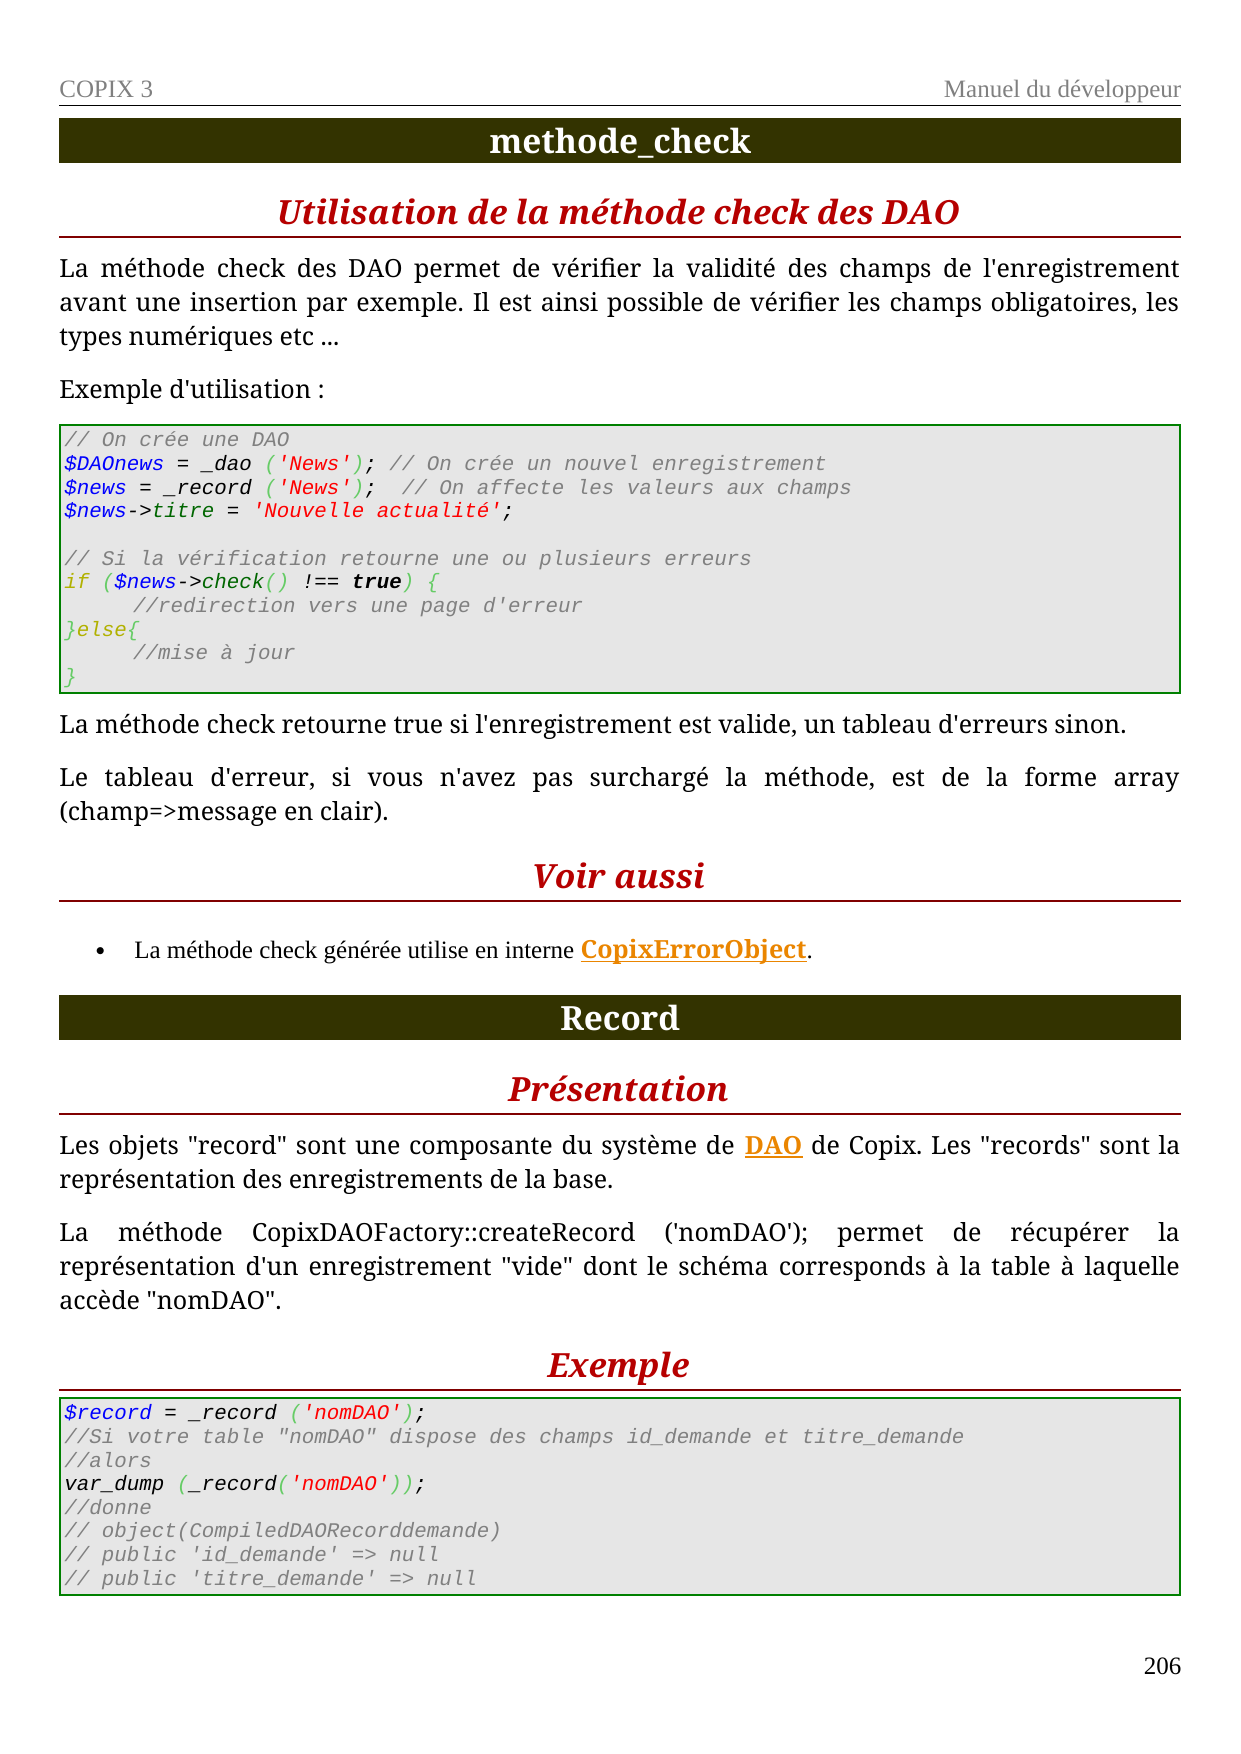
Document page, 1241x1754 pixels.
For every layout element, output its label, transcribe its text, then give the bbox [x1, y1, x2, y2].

text La méthode CopixDAOFactory::createRecord ('nomDAO'); permet de récupérer la représentation d'un enregistrement "vide" dont le schéma corresponds à la table à laquelle accède "nomDAO". [59, 1214, 1181, 1316]
text //redirection vers une page d'erreur [61, 590, 1179, 613]
list La méthode check générée utilise en interne CopixErrorObject. [97, 932, 1181, 966]
text //alors [61, 1444, 1179, 1468]
text $DAOnews = _dao ('News'); // On crée un nouvel enregistrement [61, 448, 1179, 472]
text Les objets "record" sont une composante du système de DAO de Copix. Les "records" sont la représentation des enregistrements de la base. [59, 1127, 1181, 1196]
subtitle Exemple [59, 1341, 1181, 1389]
text $record = _record ('nomDAO'); [61, 1399, 1179, 1421]
text var_dump (_record('nomDAO')); [61, 1468, 1179, 1492]
text // public 'titre_demande' => null [61, 1563, 1179, 1594]
text //donne [61, 1492, 1179, 1516]
text if ($news->check() !== true) { [61, 566, 1179, 590]
text // Si la vérification retourne une ou plusieurs erreurs [61, 543, 1179, 566]
text $news->titre = 'Nouvelle actualité'; [61, 495, 1179, 519]
text //Si votre table "nomDAO" dispose des champs id_demande et titre_demande [61, 1421, 1179, 1444]
text $news = _record ('News'); // On affecte les valeurs aux champs [61, 472, 1179, 495]
subtitle Record [59, 995, 1181, 1040]
text //mise à jour [61, 637, 1179, 661]
text } [61, 661, 1179, 692]
text // On crée une DAO [61, 426, 1179, 448]
subtitle Présentation [59, 1065, 1181, 1113]
text Exemple d'utilisation : [59, 372, 1181, 406]
text }else{ [61, 613, 1179, 637]
text La méthode check des DAO permet de vérifier la validité des champs de l'enregistrement avant une insertion par exemple. Il est ainsi possible de vérifier les champs obligatoires, les types numériques etc ... [59, 251, 1181, 353]
text // object(CompiledDAORecorddemande) [61, 1516, 1179, 1539]
subtitle Utilisation de la méthode check des DAO [59, 188, 1181, 236]
subtitle methode_check [59, 118, 1181, 163]
text Le tableau d'erreur, si vous n'avez pas surchargé la méthode, est de la forme array (champ=>message en clair). [59, 760, 1181, 828]
text La méthode check retourne true si l'enregistrement est valide, un tableau d'erreurs sinon. [59, 707, 1181, 741]
text // public 'id_demande' => null [61, 1539, 1179, 1563]
subtitle Voir aussi [59, 853, 1181, 900]
